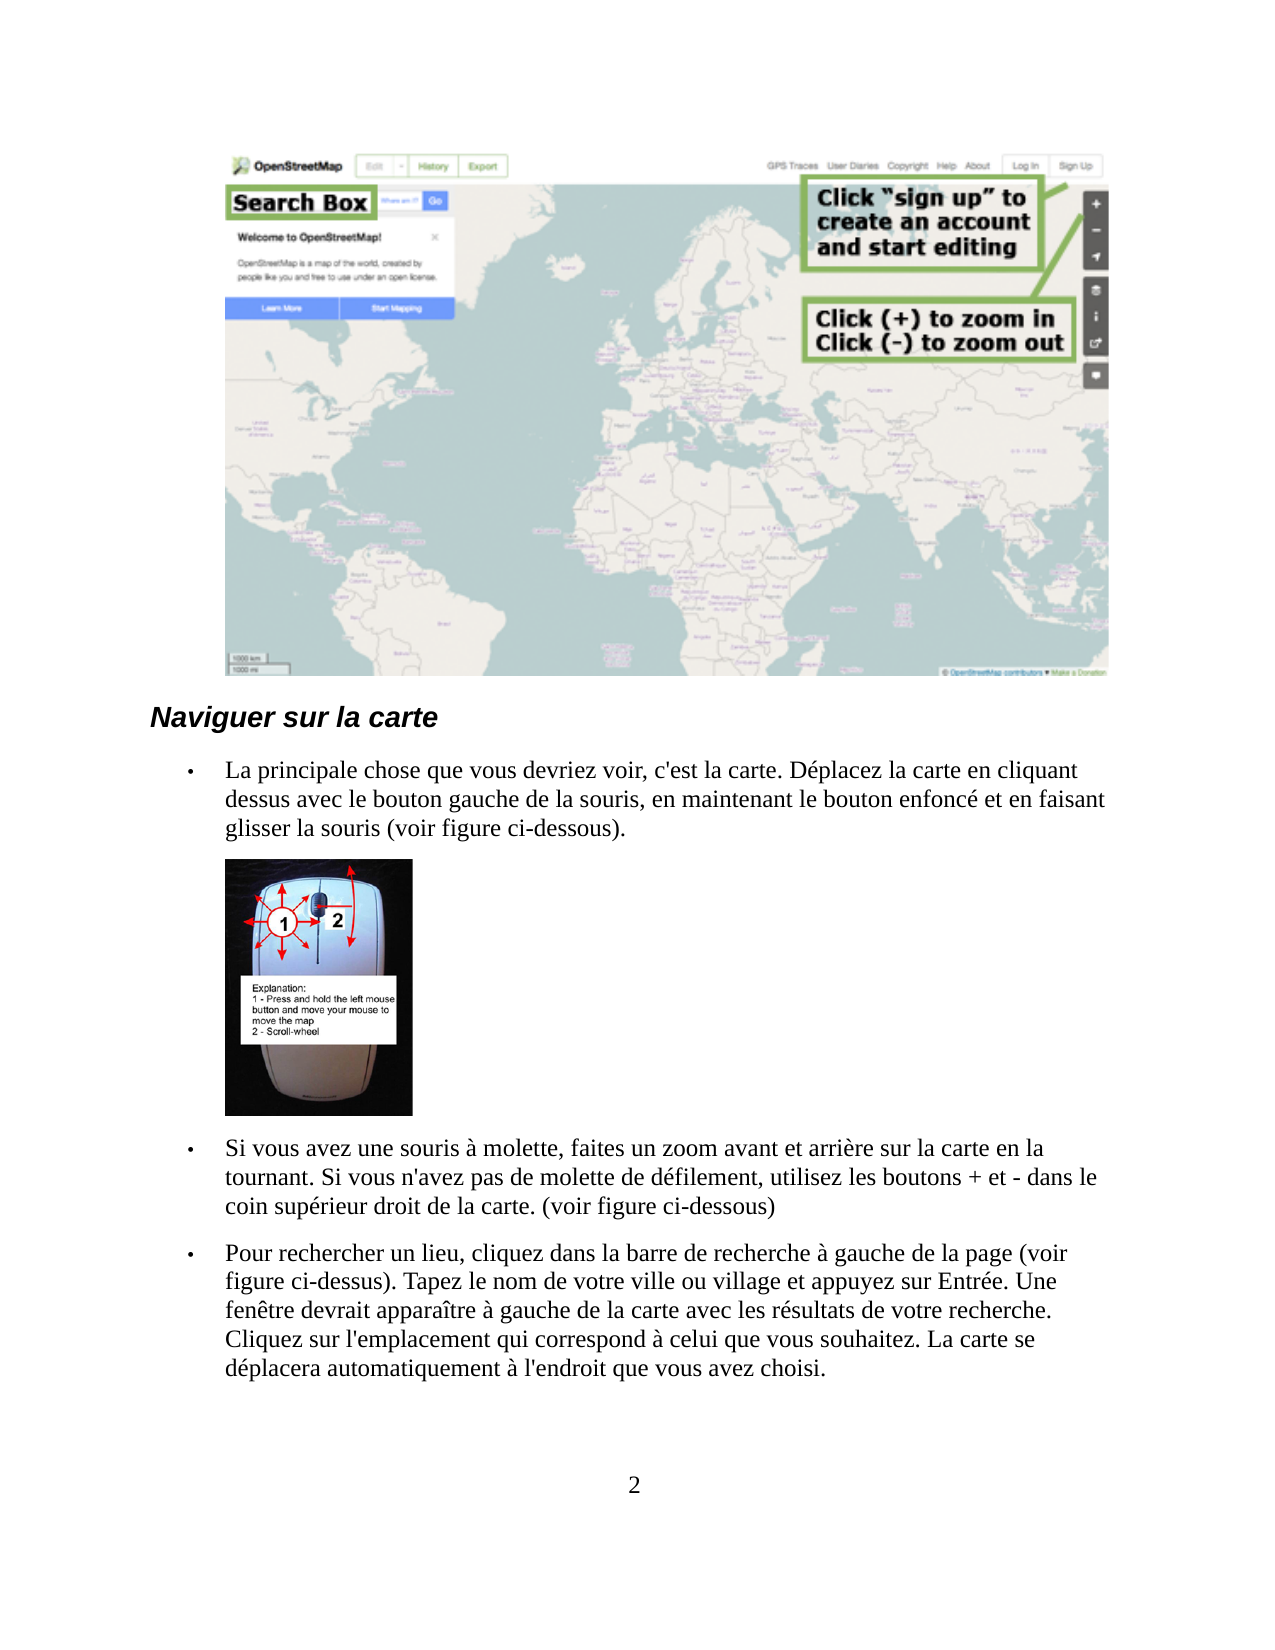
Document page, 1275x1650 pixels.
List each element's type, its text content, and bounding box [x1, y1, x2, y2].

list La principale chose que vous devriez voir, c'est la carte. Déplacez la carte en cliquant dessus avec le bouton gauche de la souris, en maintenant le bouton enfoncé et en faisant glisser la souris (voir figure ci-dessous). [187, 755, 1125, 841]
list Pour rechercher un lieu, cliquez dans la barre de recherche à gauche de la page (voir figure ci-dessus). Tapez le nom de votre ville ou village et appuyez sur Entrée. Une fenêtre devrait apparaître à gauche de la carte avec les résultats de votre recherche. Cliquez sur l'emplacement qui correspond à celui que vous souhaitez. La carte se déplacera automatiquement à l'endroit que vous avez choisi. [187, 1238, 1125, 1381]
picture [225, 859, 413, 1116]
list Si vous avez une souris à molette, faites un zoom avant et arrière sur la carte en la tournant. Si vous n'avez pas de molette de défilement, utilisez les boutons + et - dans le coin supérieur droit de la carte. (voir figure ci-dessous) [187, 1133, 1125, 1220]
picture [225, 150, 1109, 676]
subtitle Naviguer sur la carte [150, 700, 1125, 734]
